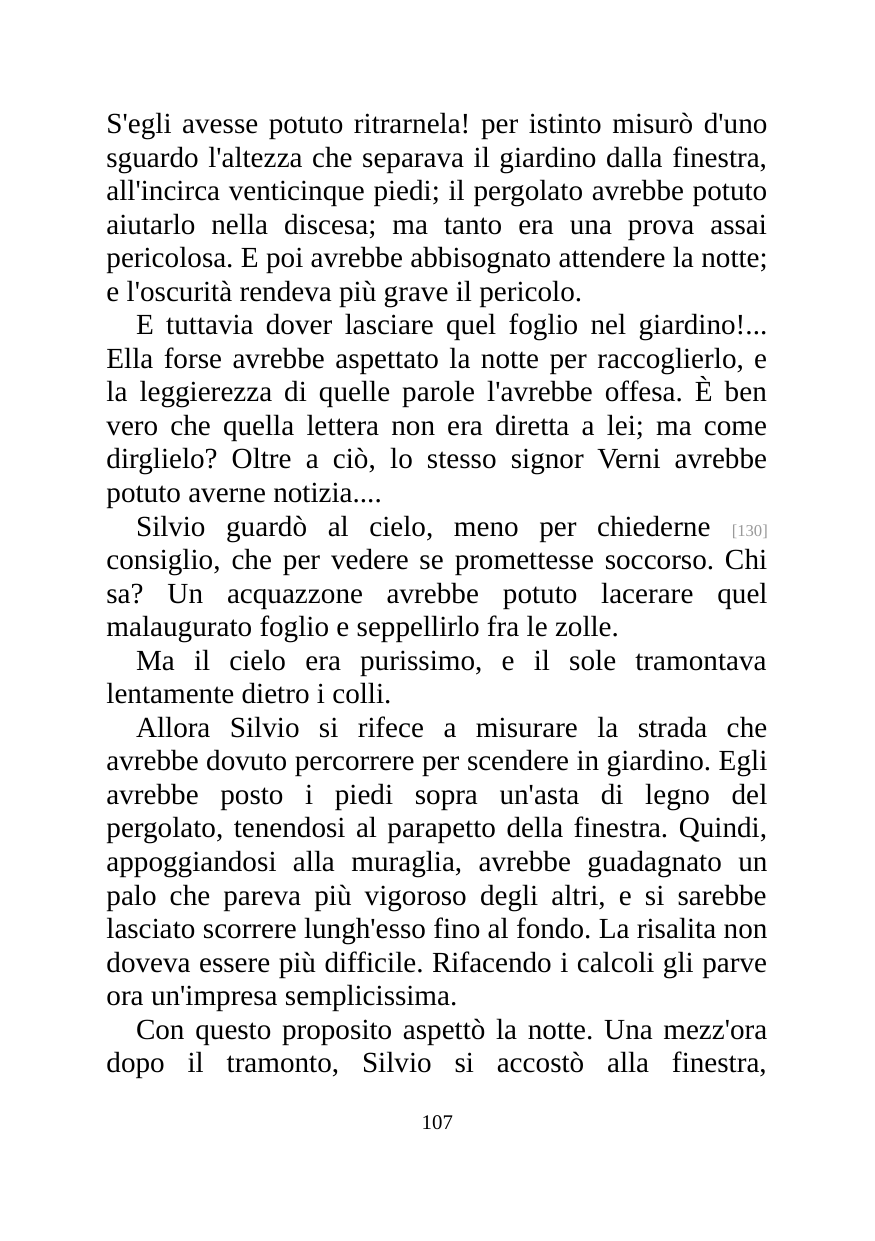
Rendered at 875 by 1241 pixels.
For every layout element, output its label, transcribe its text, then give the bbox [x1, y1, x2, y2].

text Con questo proposito aspettò la notte. Una mezz'ora dopo il tramonto, Silvio si accostò alla finestra, [106, 1012, 768, 1079]
text S'egli avesse potuto ritrarnela! per istinto misurò d'uno sguardo l'altezza che separava il giardino dalla finestra, all'incirca venticinque piedi; il pergolato avrebbe potuto aiutarlo nella discesa; ma tanto era una prova assai pericolosa. E poi avrebbe abbisognato attendere la notte; e l'oscurità rendeva più grave il pericolo. [106, 106, 768, 307]
text Allora Silvio si rifece a misurare la strada che avrebbe dovuto percorrere per scendere in giardino. Egli avrebbe posto i piedi sopra un'asta di legno del pergolato, tenendosi al parapetto della finestra. Quindi, appoggiandosi alla muraglia, avrebbe guadagnato un palo che pareva più vigoroso degli altri, e si sarebbe lasciato scorrere lungh'esso fino al fondo. La risalita non doveva essere più difficile. Rifacendo i calcoli gli parve ora un'impresa semplicissima. [106, 710, 768, 1012]
text E tuttavia dover lasciare quel foglio nel giardino!... Ella forse avrebbe aspettato la notte per raccoglierlo, e la leggierezza di quelle parole l'avrebbe offesa. È ben vero che quella lettera non era diretta a lei; ma come dirglielo? Oltre a ciò, lo stesso signor Verni avrebbe potuto averne notizia.... [106, 307, 768, 509]
text Silvio guardò al cielo, meno per chiederne [130] consiglio, che per vedere se promettesse soccorso. Chi sa? Un acquazzone avrebbe potuto lacerare quel malaugurato foglio e seppellirlo fra le zolle. [106, 509, 768, 643]
text Ma il cielo era purissimo, e il sole tramontava lentamente dietro i colli. [106, 643, 768, 710]
